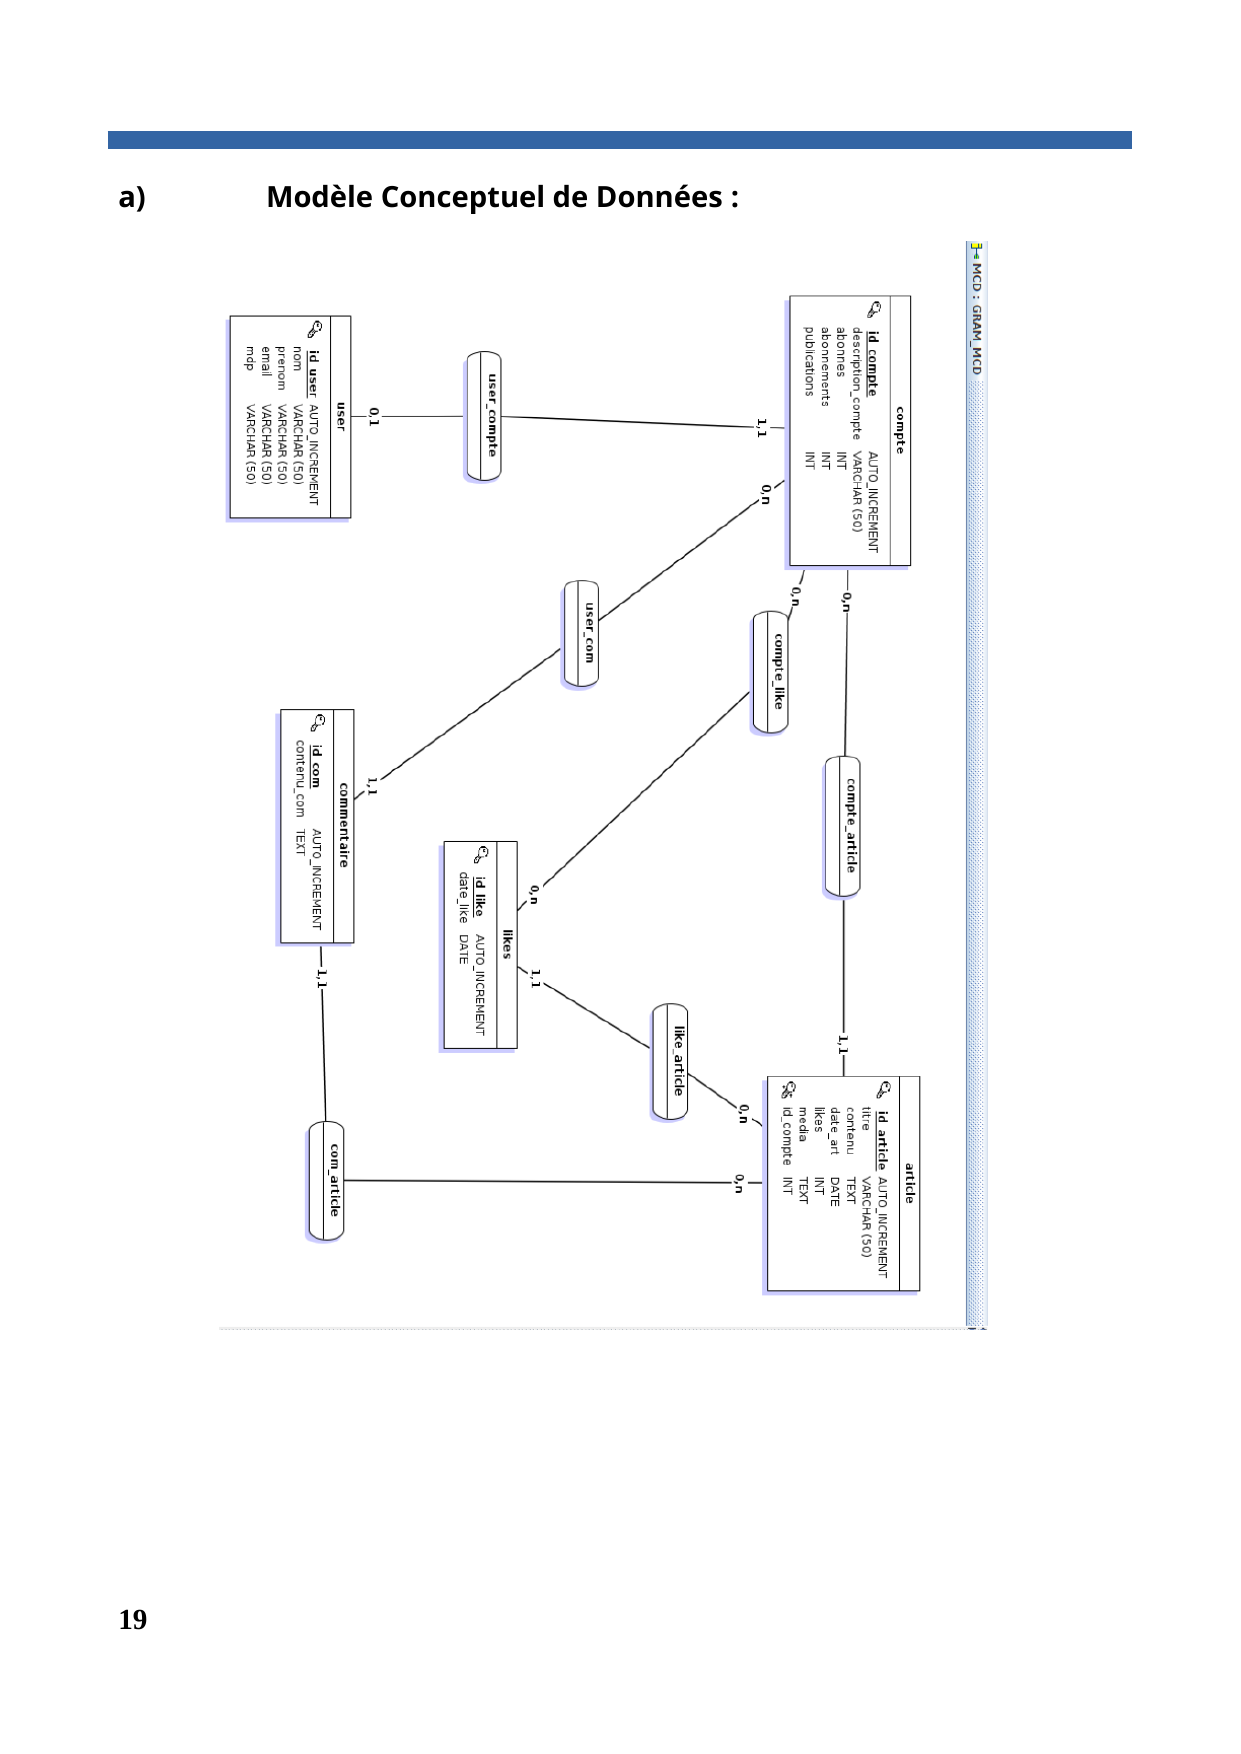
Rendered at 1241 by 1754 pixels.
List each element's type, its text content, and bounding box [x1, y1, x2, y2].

subtitle a) Modèle Conceptuel de Données : [118, 176, 1122, 216]
picture [219, 242, 988, 1330]
